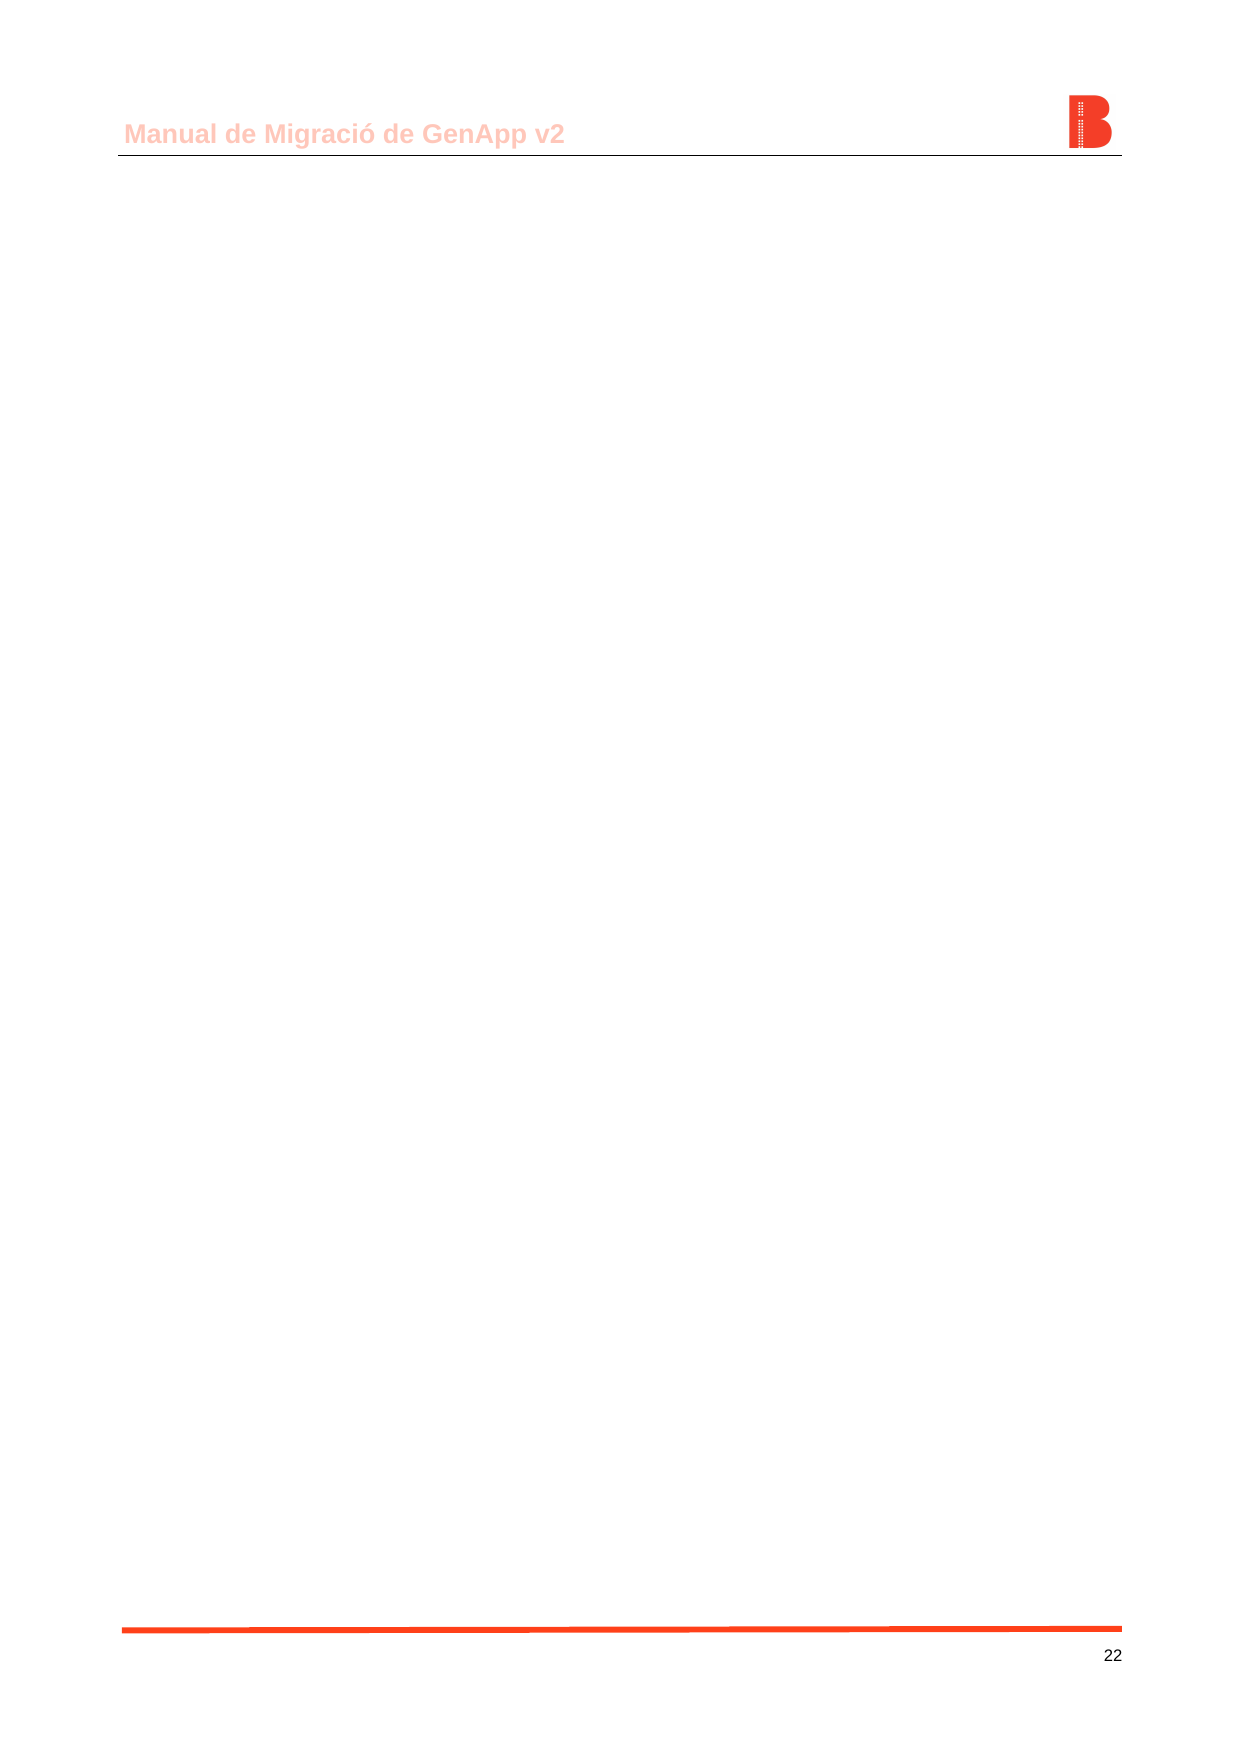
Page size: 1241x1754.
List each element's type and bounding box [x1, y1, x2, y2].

picture [1063, 94, 1117, 150]
